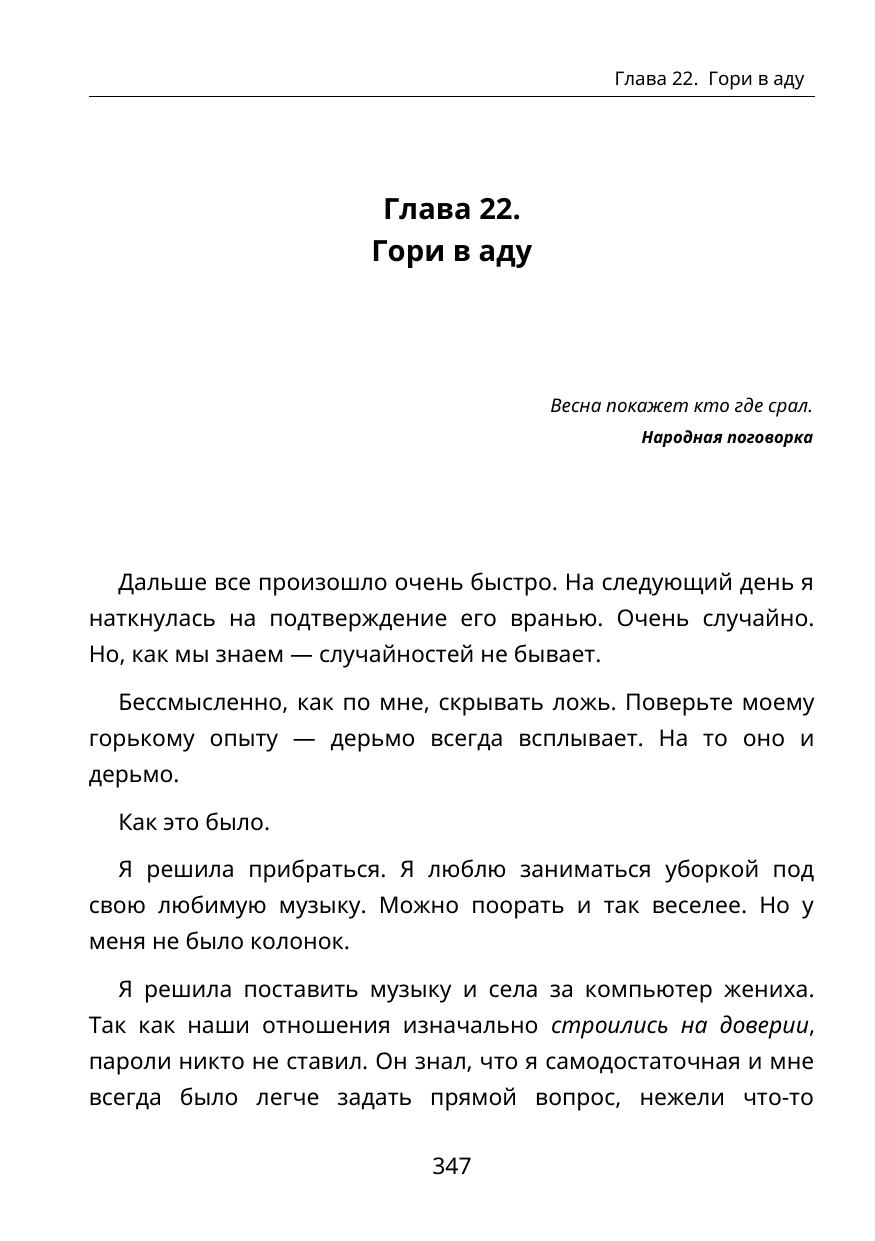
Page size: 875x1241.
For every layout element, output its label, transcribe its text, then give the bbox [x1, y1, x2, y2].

text Весна покажет кто где срал. [236, 388, 815, 418]
text Я решила поставить музыку и села за компьютер жениха. Так как наши отношения изначально строились на доверии, пароли никто не ставил. Он знал, что я самодостаточная и мне всегда было легче задать прямой вопрос, нежели что-то [88, 973, 815, 1112]
text Бессмысленно, как по мне, скрывать ложь. Поверьте моему горькому опыту — дерьмо всегда всплывает. На то оно и дерьмо. [88, 686, 815, 789]
text Народная поговорка [148, 418, 815, 448]
text Как это было. [88, 806, 815, 837]
text Я решила прибраться. Я люблю заниматься уборкой под свою любимую музыку. Можно поорать и так веселее. Но у меня не было колонок. [88, 853, 815, 956]
subtitle Глава 22. Гори в аду [88, 185, 815, 270]
text Дальше все произошло очень быстро. На следующий день я наткнулась на подтверждение его вранью. Очень случайно. Но, как мы знаем — случайностей не бывает. [88, 566, 815, 669]
